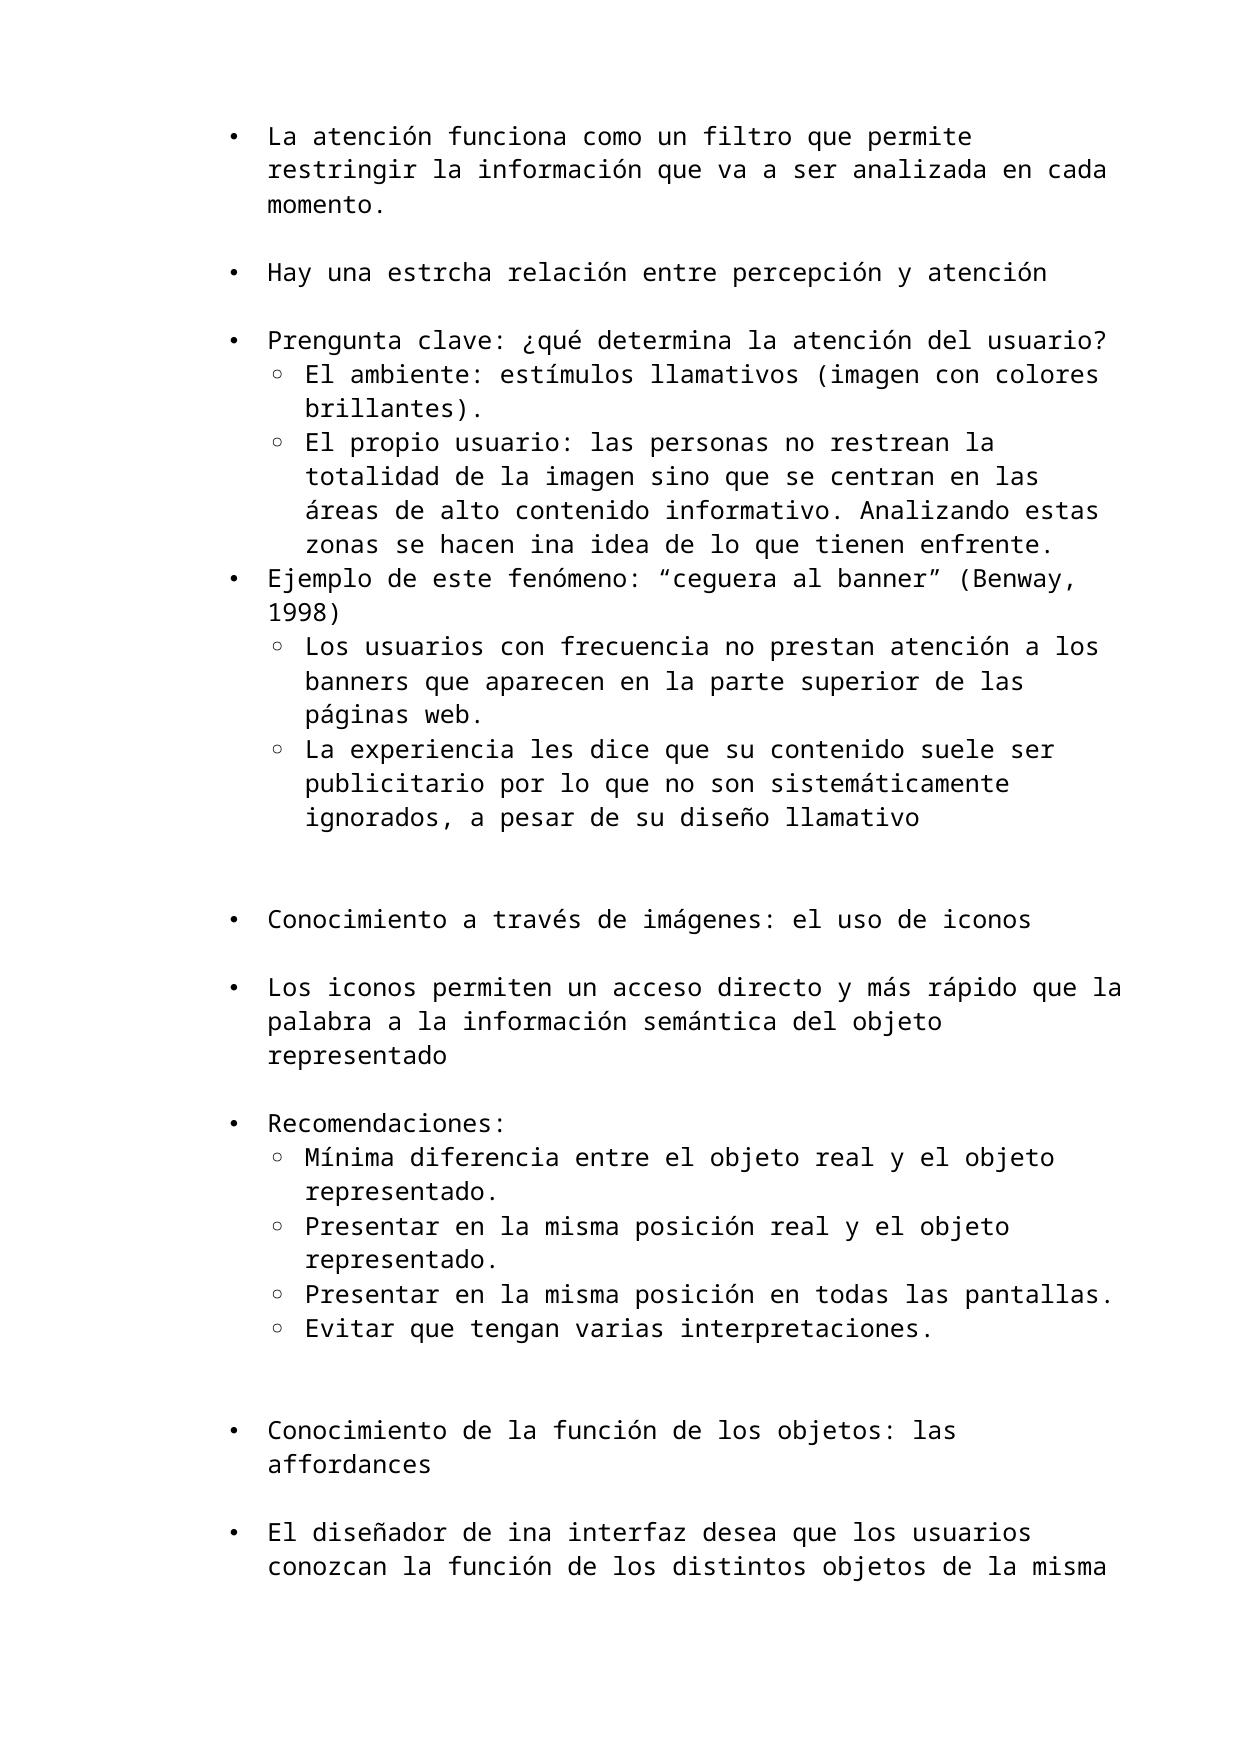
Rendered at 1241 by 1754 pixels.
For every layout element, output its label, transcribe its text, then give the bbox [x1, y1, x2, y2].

list Conocimiento a través de imágenes: el uso de iconos [229, 902, 1122, 936]
list Los usuarios con frecuencia no prestan atención a los banners que aparecen en la parte superior de las páginas web. [267, 629, 1122, 731]
list Hay una estrcha relación entre percepción y atención [229, 254, 1122, 288]
list Presentar en la misma posición real y el objeto representado. [267, 1208, 1122, 1276]
list Ejemplo de este fenómeno: “ceguera al banner” (Benway, 1998) [229, 561, 1122, 629]
list Los iconos permiten un acceso directo y más rápido que la palabra a la información semántica del objeto representado [229, 970, 1122, 1072]
list Conocimiento de la función de los objetos: las affordances [229, 1412, 1122, 1481]
list El ambiente: estímulos llamativos (imagen con colores brillantes). [267, 357, 1122, 425]
list Prengunta clave: ¿qué determina la atención del usuario? [229, 322, 1122, 357]
list Presentar en la misma posición en todas las pantallas. [267, 1276, 1122, 1310]
list Recomendaciones: [229, 1106, 1122, 1140]
list Evitar que tengan varias interpretaciones. [267, 1310, 1122, 1344]
list El propio usuario: las personas no restrean la totalidad de la imagen sino que se centran en las áreas de alto contenido informativo. Analizando estas zonas se hacen ina idea de lo que tienen enfrente. [267, 425, 1122, 561]
list La atención funciona como un filtro que permite restringir la información que va a ser analizada en cada momento. [229, 118, 1122, 220]
list El diseñador de ina interfaz desea que los usuarios conozcan la función de los distintos objetos de la misma [229, 1515, 1122, 1583]
list Mínima diferencia entre el objeto real y el objeto representado. [267, 1140, 1122, 1208]
list La experiencia les dice que su contenido suele ser publicitario por lo que no son sistemáticamente ignorados, a pesar de su diseño llamativo [267, 731, 1122, 833]
